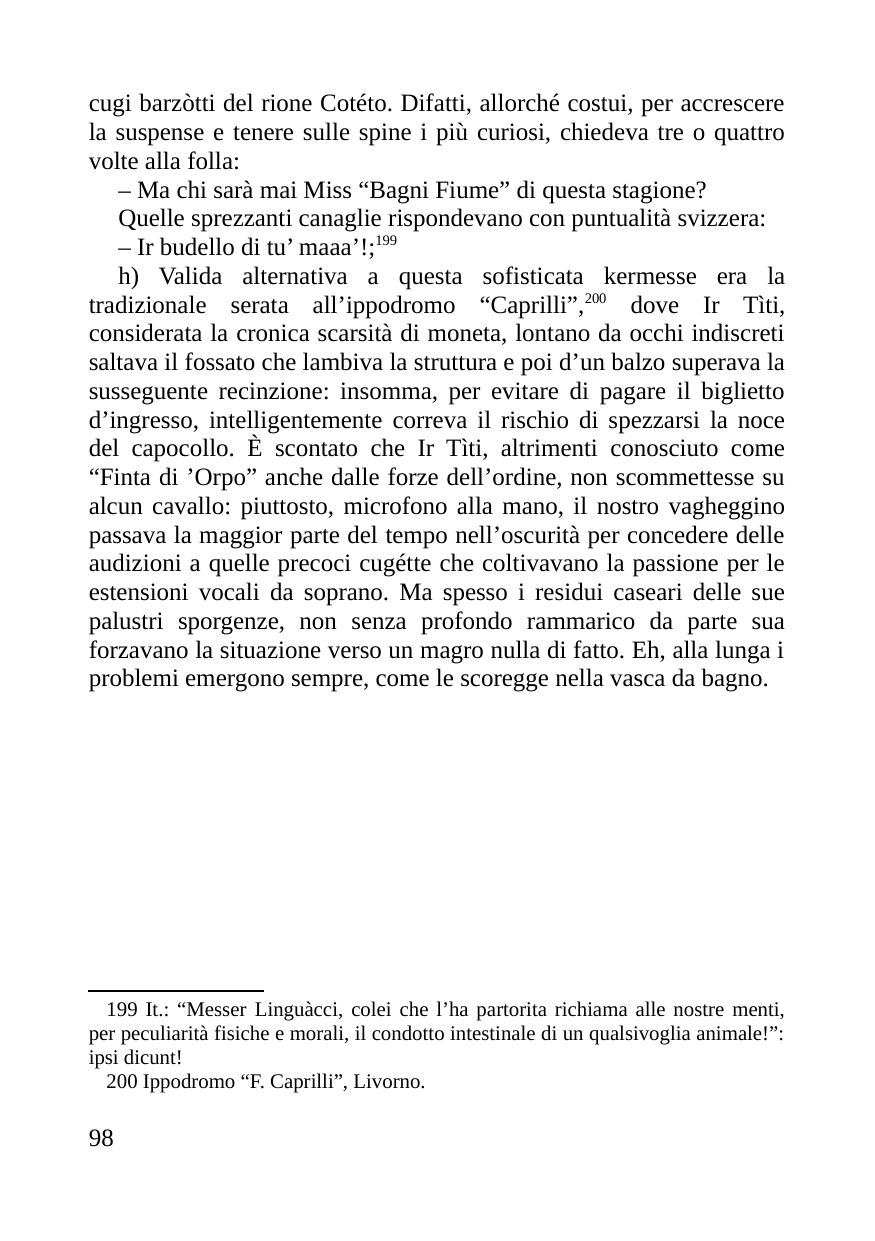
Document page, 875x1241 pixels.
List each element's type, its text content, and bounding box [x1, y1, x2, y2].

text Ippodromo “F. Caprilli”, Livorno. [88, 1069, 786, 1093]
text h) Valida alternativa a questa sofisticata kermesse era la tradizionale serata all’ippodromo “Caprilli”, dove Ir Tìti, considerata la cronica scarsità di moneta, lontano da occhi indiscreti saltava il fossato che lambiva la struttura e poi d’un balzo superava la susseguente recinzione: insomma, per evitare di pagare il biglietto d’ingresso, intelligentemente correva il rischio di spezzarsi la noce del capocollo. È scontato che Ir Tìti, altrimenti conosciuto come “Finta di ’Orpo” anche dalle forze dell’ordine, non scommettesse su alcun cavallo: piuttosto, microfono alla mano, il nostro vagheggino passava la maggior parte del tempo nell’oscurità per concedere delle audizioni a quelle precoci cugétte che coltivavano la passione per le estensioni vocali da soprano. Ma spesso i residui caseari delle sue palustri sporgenze, non senza profondo rammarico da parte sua forzavano la situazione verso un magro nulla di fatto. Eh, alla lunga i problemi emergono sempre, come le scoregge nella vasca da bagno. [88, 261, 786, 692]
text – Ir budello di tu’ maaa’!; [88, 232, 786, 261]
text It.: “Messer Linguàcci, colei che l’ha partorita richiama alle nostre menti, per peculiarità fisiche e morali, il condotto intestinale di un qualsivoglia animale!”: ipsi dicunt! [88, 997, 786, 1069]
text cugi barzòtti del rione Cotéto. Difatti, allorché costui, per accrescere la suspense e tenere sulle spine i più curiosi, chiedeva tre o quattro volte alla folla: [88, 88, 786, 175]
text Quelle sprezzanti canaglie rispondevano con puntualità svizzera: [88, 203, 786, 232]
text – Ma chi sarà mai Miss “Bagni Fiume” di questa stagione? [88, 175, 786, 203]
